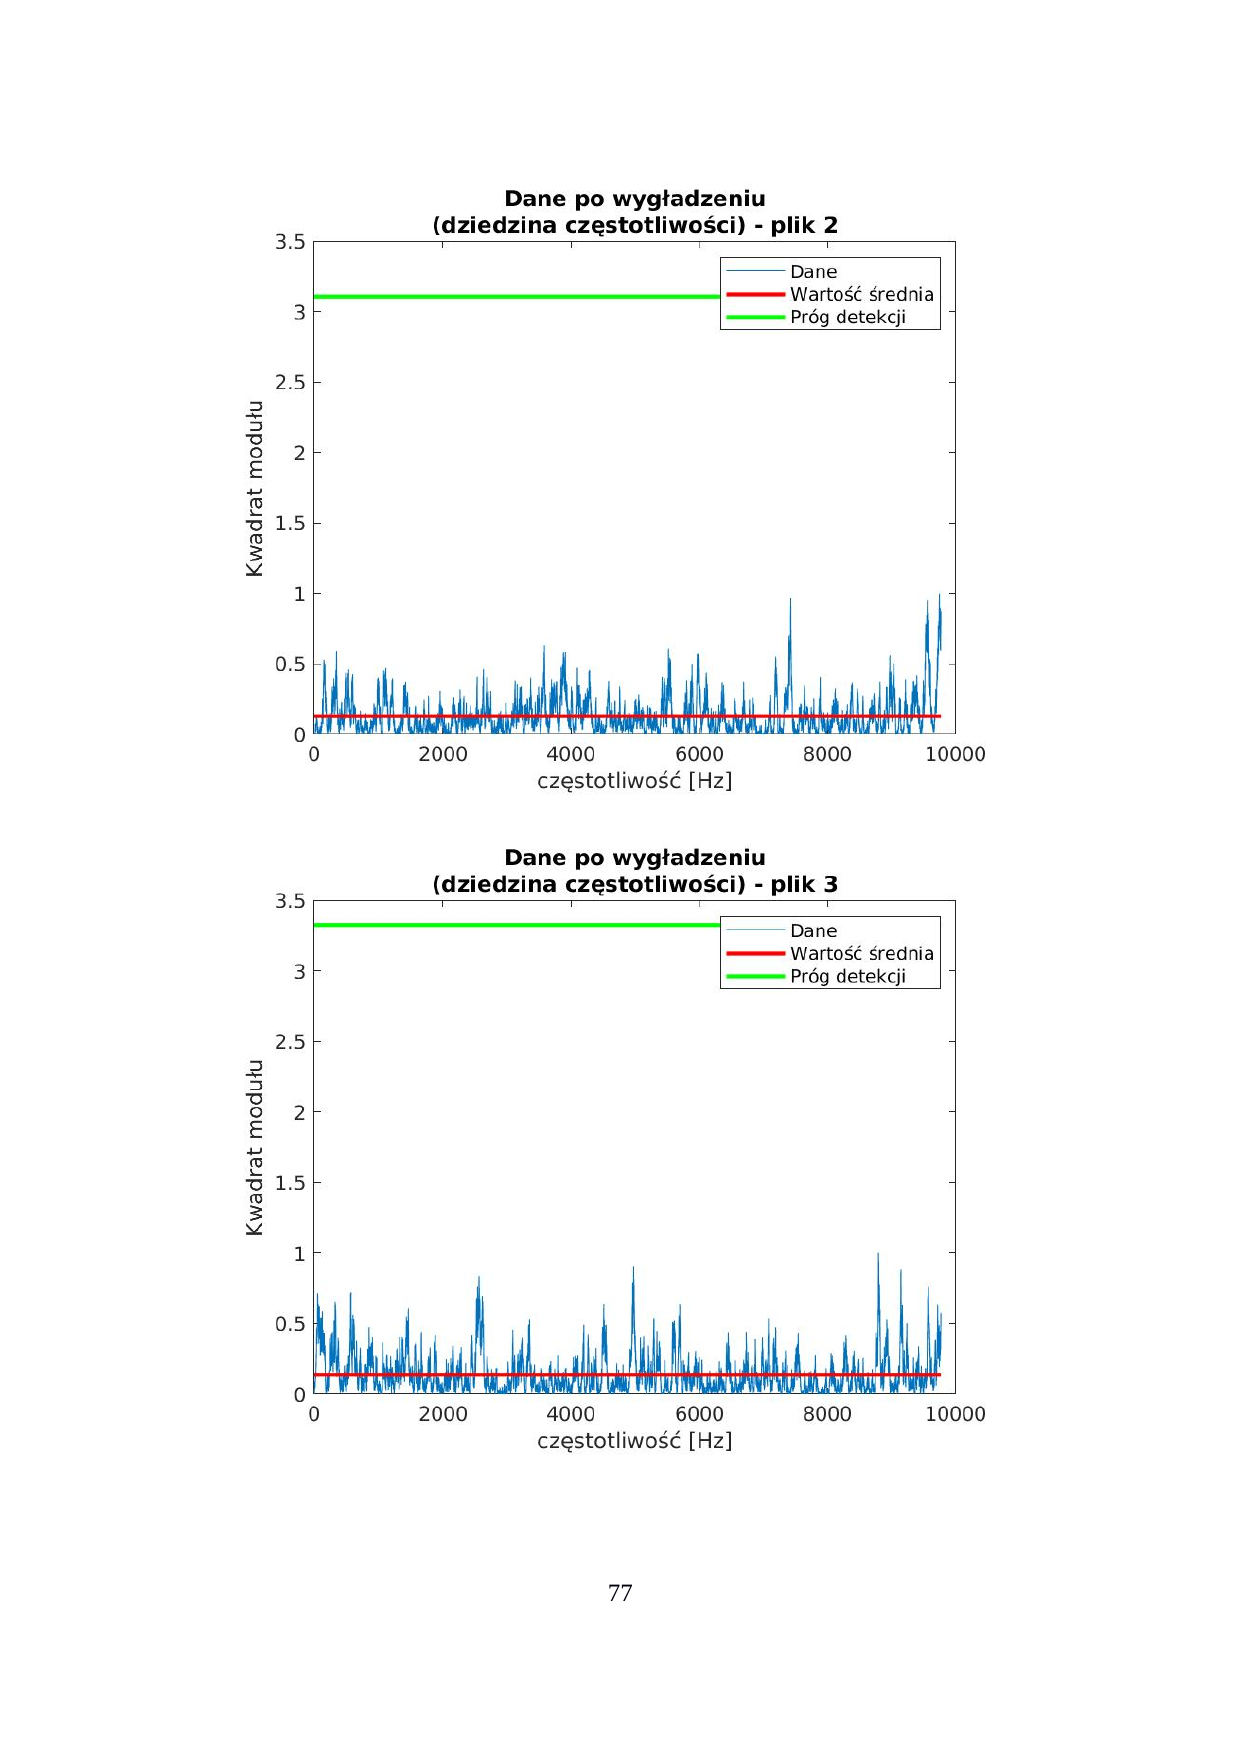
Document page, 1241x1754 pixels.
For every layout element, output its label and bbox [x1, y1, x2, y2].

picture [206, 842, 1034, 1462]
table_cell [89, 177, 1152, 836]
table_cell [89, 837, 1152, 1496]
picture [206, 182, 1034, 802]
